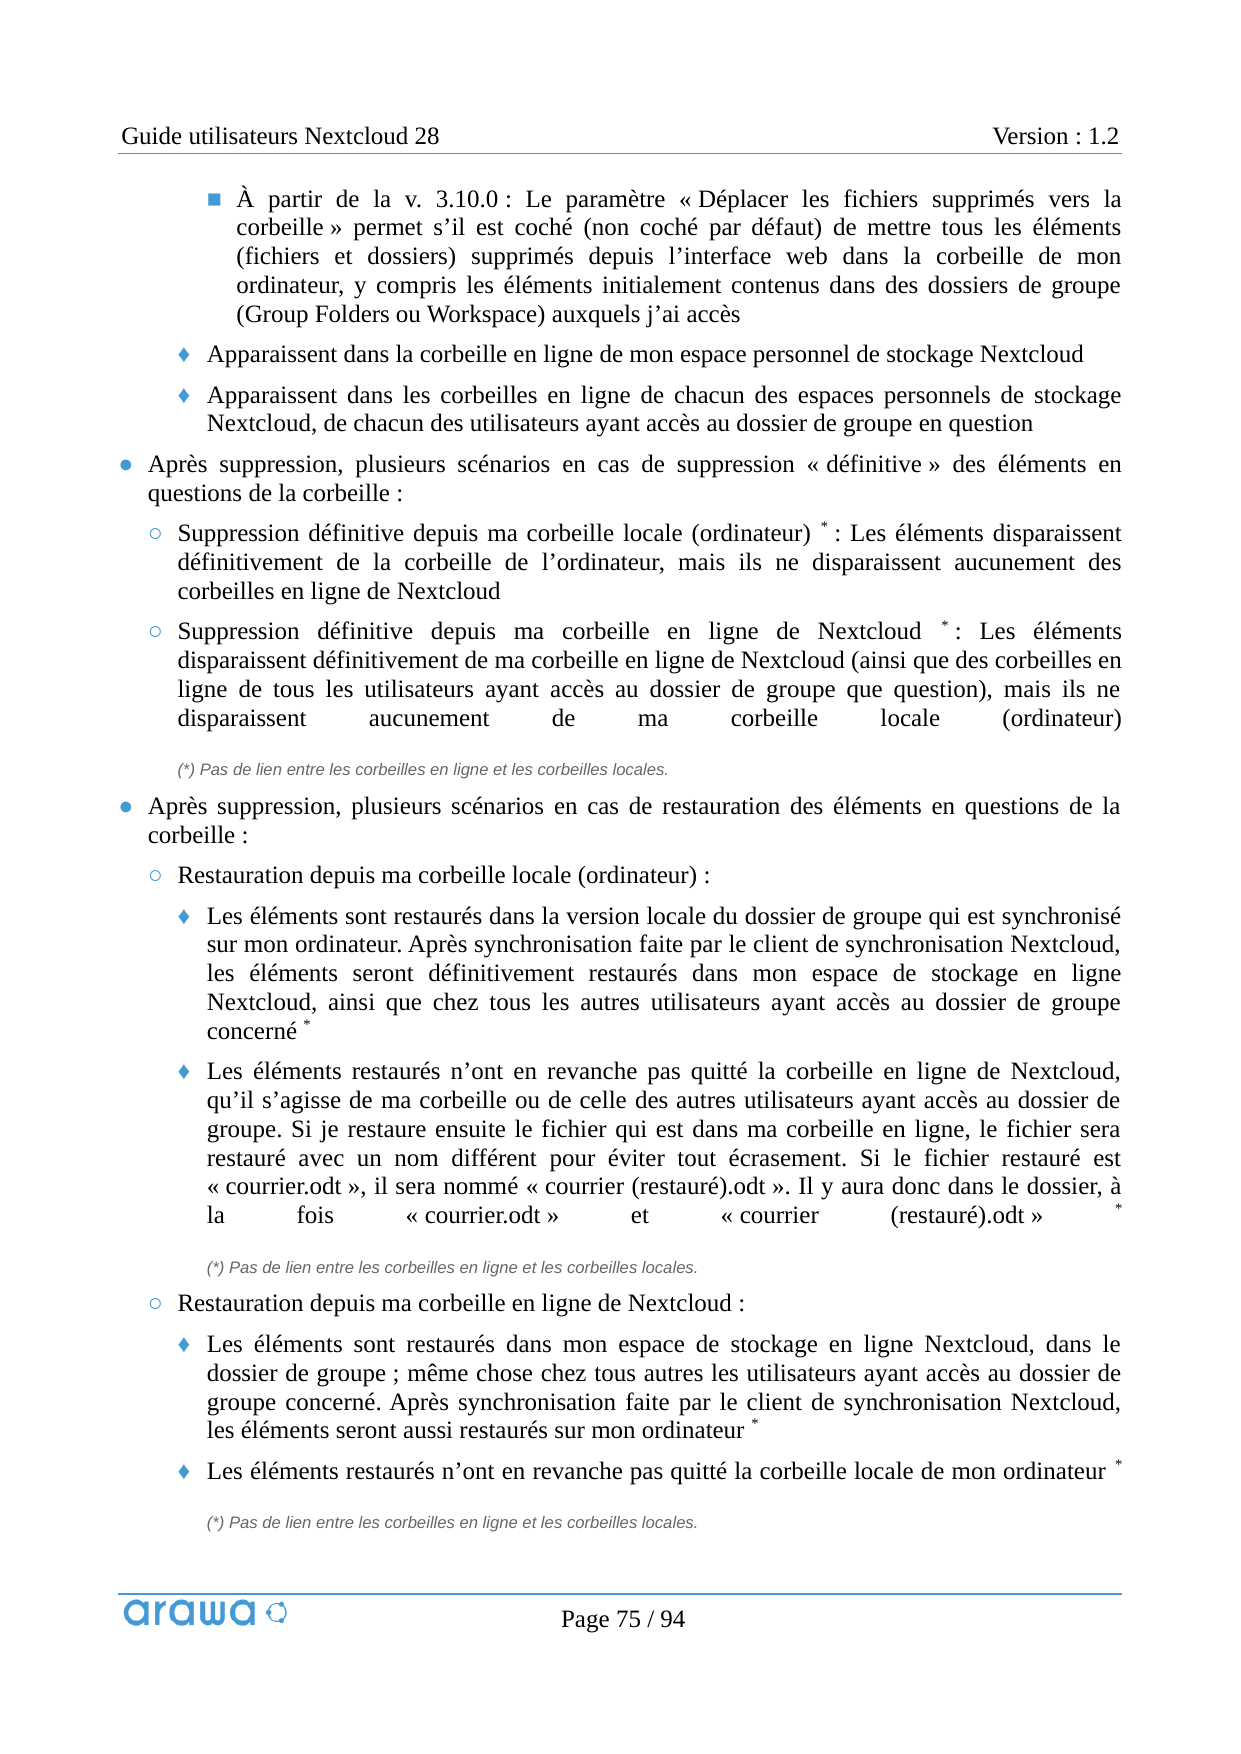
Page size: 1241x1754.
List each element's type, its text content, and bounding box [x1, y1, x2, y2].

list Restauration depuis ma corbeille en ligne de Nextcloud : [148, 1288, 1122, 1317]
list Apparaissent dans les corbeilles en ligne de chacun des espaces personnels de stockage Nextcloud, de chacun des utilisateurs ayant accès au dossier de groupe en question [177, 380, 1122, 437]
list Suppression définitive depuis ma corbeille locale (ordinateur) * : Les éléments disparaissent définitivement de la corbeille de l’ordinateur, mais ils ne disparaissent aucunement des corbeilles en ligne de Nextcloud [148, 518, 1122, 604]
list Les éléments restaurés n’ont en revanche pas quitté la corbeille en ligne de Nextcloud, qu’il s’agisse de ma corbeille ou de celle des autres utilisateurs ayant accès au dossier de groupe. Si je restaure ensuite le fichier qui est dans ma corbeille en ligne, le fichier sera restauré avec un nom différent pour éviter tout écrasement. Si le fichier restauré est « courrier.odt », il sera nommé « courrier (restauré).odt ». Il y aura donc dans le dossier, à la fois « courrier.odt » et « courrier (restauré).odt » * (*) Pas de lien entre les corbeilles en ligne et les corbeilles locales. [177, 1056, 1122, 1277]
list Apparaissent dans la corbeille en ligne de mon espace personnel de stockage Nextcloud [177, 339, 1122, 368]
list Après suppression, plusieurs scénarios en cas de suppression « définitive » des éléments en questions de la corbeille : [118, 449, 1122, 507]
list Les éléments sont restaurés dans mon espace de stockage en ligne Nextcloud, dans le dossier de groupe ; même chose chez tous autres les utilisateurs ayant accès au dossier de groupe concerné. Après synchronisation faite par le client de synchronisation Nextcloud, les éléments seront aussi restaurés sur mon ordinateur * [177, 1329, 1122, 1444]
list Suppression définitive depuis ma corbeille en ligne de Nextcloud * : Les éléments disparaissent définitivement de ma corbeille en ligne de Nextcloud (ainsi que des corbeilles en ligne de tous les utilisateurs ayant accès au dossier de groupe que question), mais ils ne disparaissent aucunement de ma corbeille locale (ordinateur) (*) Pas de lien entre les corbeilles en ligne et les corbeilles locales. [148, 616, 1122, 779]
picture [121, 1597, 290, 1628]
list Les éléments restaurés n’ont en revanche pas quitté la corbeille locale de mon ordinateur * (*) Pas de lien entre les corbeilles en ligne et les corbeilles locales. [177, 1456, 1122, 1532]
list Les éléments sont restaurés dans la version locale du dossier de groupe qui est synchronisé sur mon ordinateur. Après synchronisation faite par le client de synchronisation Nextcloud, les éléments seront définitivement restaurés dans mon espace de stockage en ligne Nextcloud, ainsi que chez tous les autres utilisateurs ayant accès au dossier de groupe concerné * [177, 901, 1122, 1044]
list À partir de la v. 3.10.0 : Le paramètre « Déplacer les fichiers supprimés vers la corbeille » permet s’il est coché (non coché par défaut) de mettre tous les éléments (fichiers et dossiers) supprimés depuis l’interface web dans la corbeille de mon ordinateur, y compris les éléments initialement contenus dans des dossiers de groupe (Group Folders ou Workspace) auxquels j’ai accès [207, 184, 1122, 327]
list Restauration depuis ma corbeille locale (ordinateur) : [148, 860, 1122, 889]
list Après suppression, plusieurs scénarios en cas de restauration des éléments en questions de la corbeille : [118, 791, 1122, 848]
